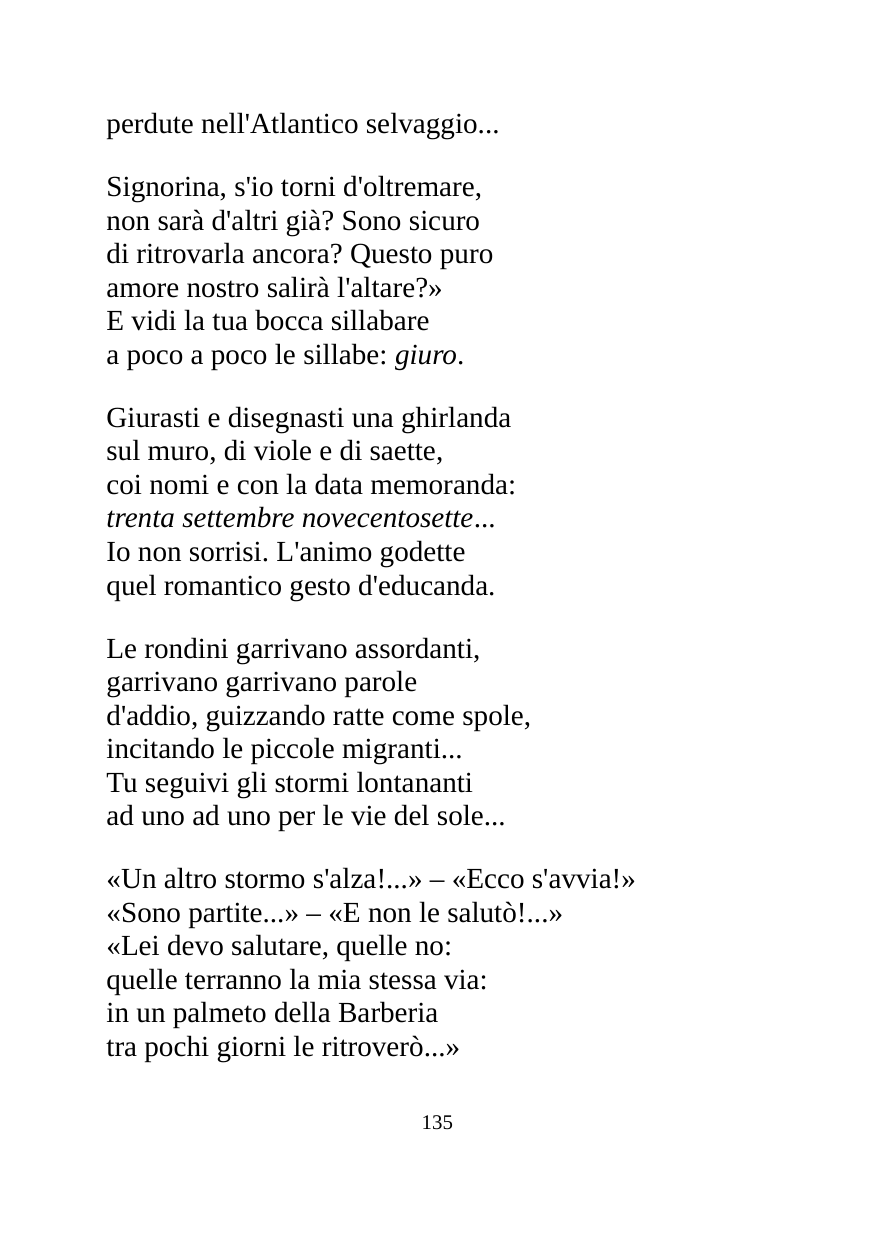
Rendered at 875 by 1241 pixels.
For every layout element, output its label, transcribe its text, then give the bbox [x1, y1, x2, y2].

text tra pochi giorni le ritroverò...» [106, 1029, 768, 1063]
text quelle terranno la mia stessa via: [106, 962, 768, 996]
text non sarà d'altri già? Sono sicuro [106, 203, 768, 236]
text coi nomi e con la data memoranda: [106, 467, 768, 501]
text Giurasti e disegnasti una ghirlanda [106, 400, 768, 433]
text «Sono partite...» – «E non le salutò!...» [106, 895, 768, 928]
text a poco a poco le sillabe: giuro. [106, 337, 768, 371]
text «Lei devo salutare, quelle no: [106, 928, 768, 962]
text garrivano garrivano parole [106, 664, 768, 698]
text incitando le piccole migranti... [106, 731, 768, 765]
text Io non sorrisi. L'animo godette [106, 534, 768, 568]
text trenta settembre novecentosette... [106, 501, 768, 534]
text sul muro, di viole e di saette, [106, 433, 768, 467]
text in un palmeto della Barberia [106, 996, 768, 1029]
text d'addio, guizzando ratte come spole, [106, 698, 768, 731]
text Signorina, s'io torni d'oltremare, [106, 169, 768, 203]
text quel romantico gesto d'educanda. [106, 568, 768, 601]
text «Un altro stormo s'alza!...» – «Ecco s'avvia!» [106, 861, 768, 895]
text perdute nell'Atlantico selvaggio... [106, 106, 768, 140]
text Le rondini garrivano assordanti, [106, 631, 768, 664]
text amore nostro salirà l'altare?» [106, 270, 768, 303]
text di ritrovarla ancora? Questo puro [106, 236, 768, 270]
text Tu seguivi gli stormi lontananti [106, 765, 768, 798]
text E vidi la tua bocca sillabare [106, 303, 768, 337]
text ad uno ad uno per le vie del sole... [106, 798, 768, 832]
